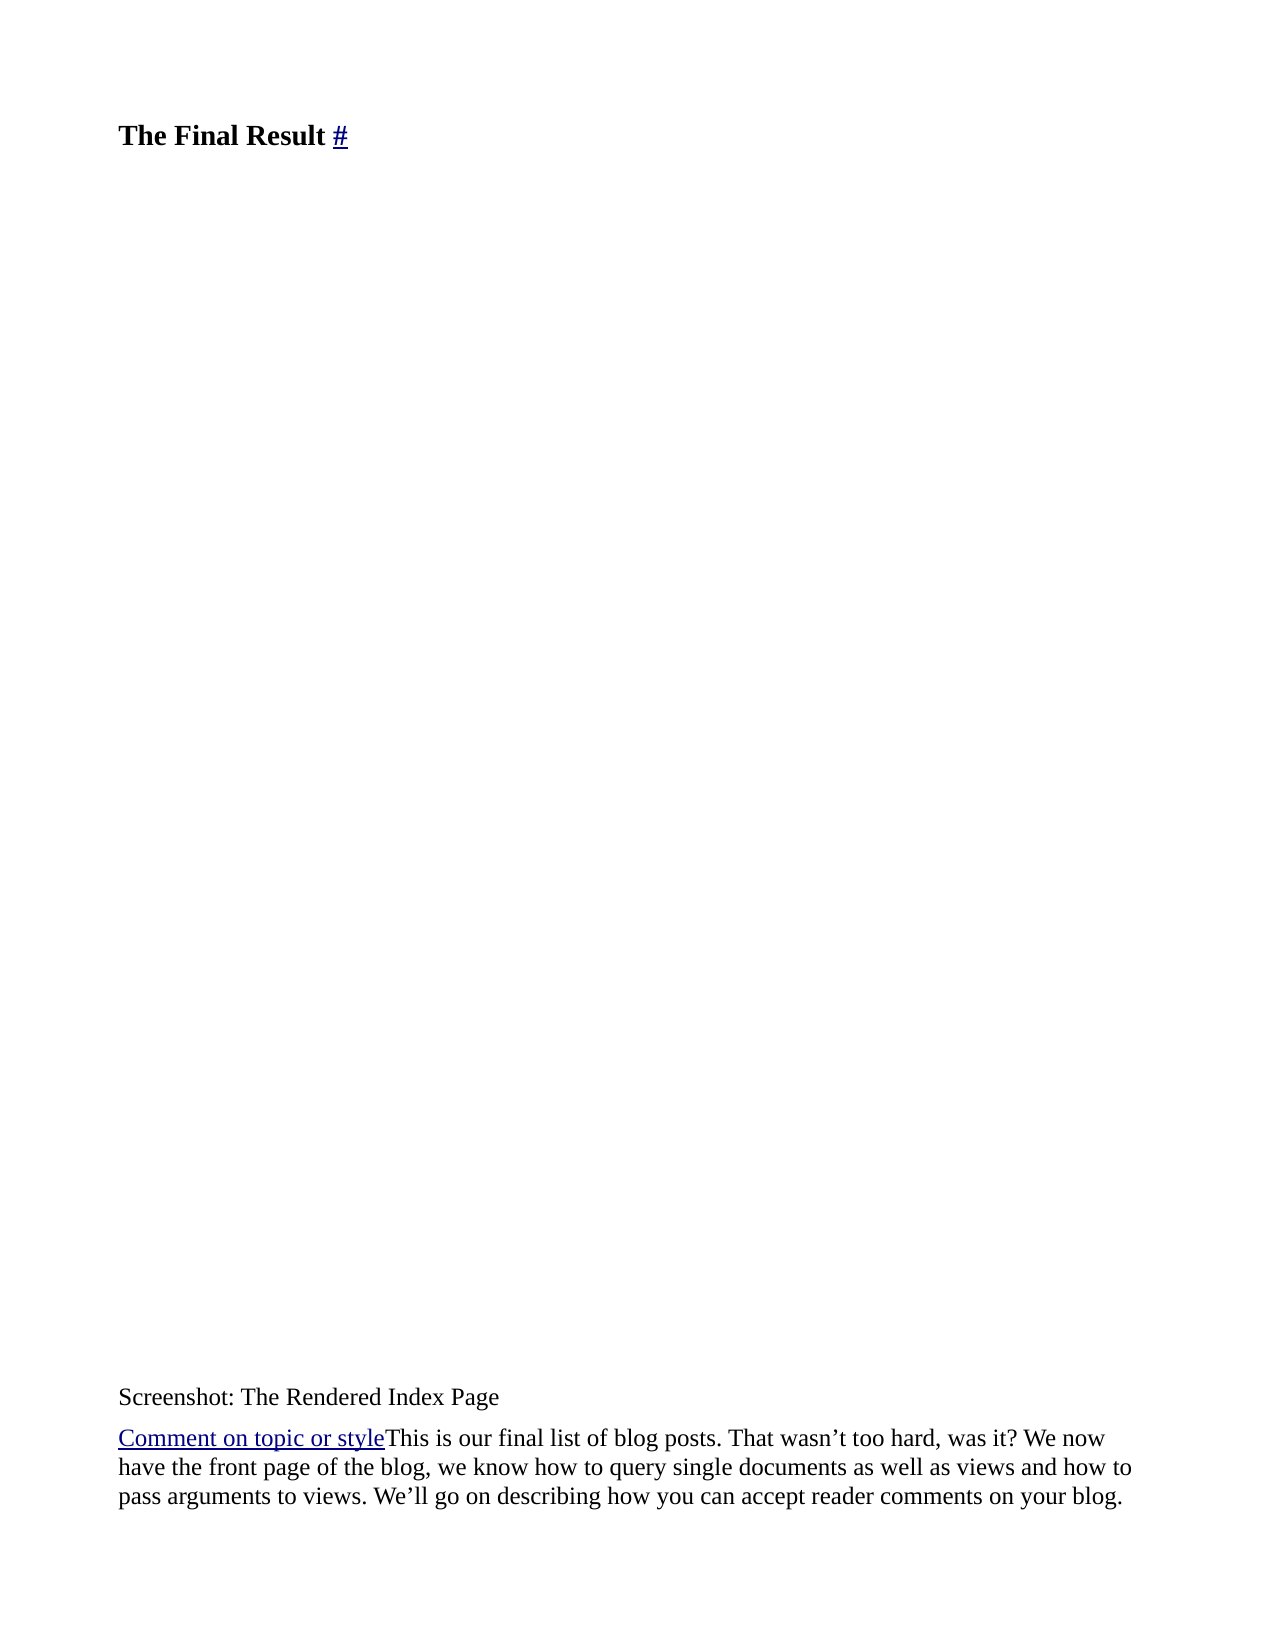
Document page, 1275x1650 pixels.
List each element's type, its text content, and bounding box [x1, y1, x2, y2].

text Screenshot: The Rendered Index Page [118, 1382, 1157, 1411]
text Comment on topic or styleThis is our final list of blog posts. That wasn’t too hard, was it? We now have the front page of the blog, we know how to query single documents as well as views and how to pass arguments to views. We’ll go on describing how you can accept reader comments on your blog. [118, 1423, 1157, 1509]
subtitle The Final Result # [118, 118, 1157, 152]
